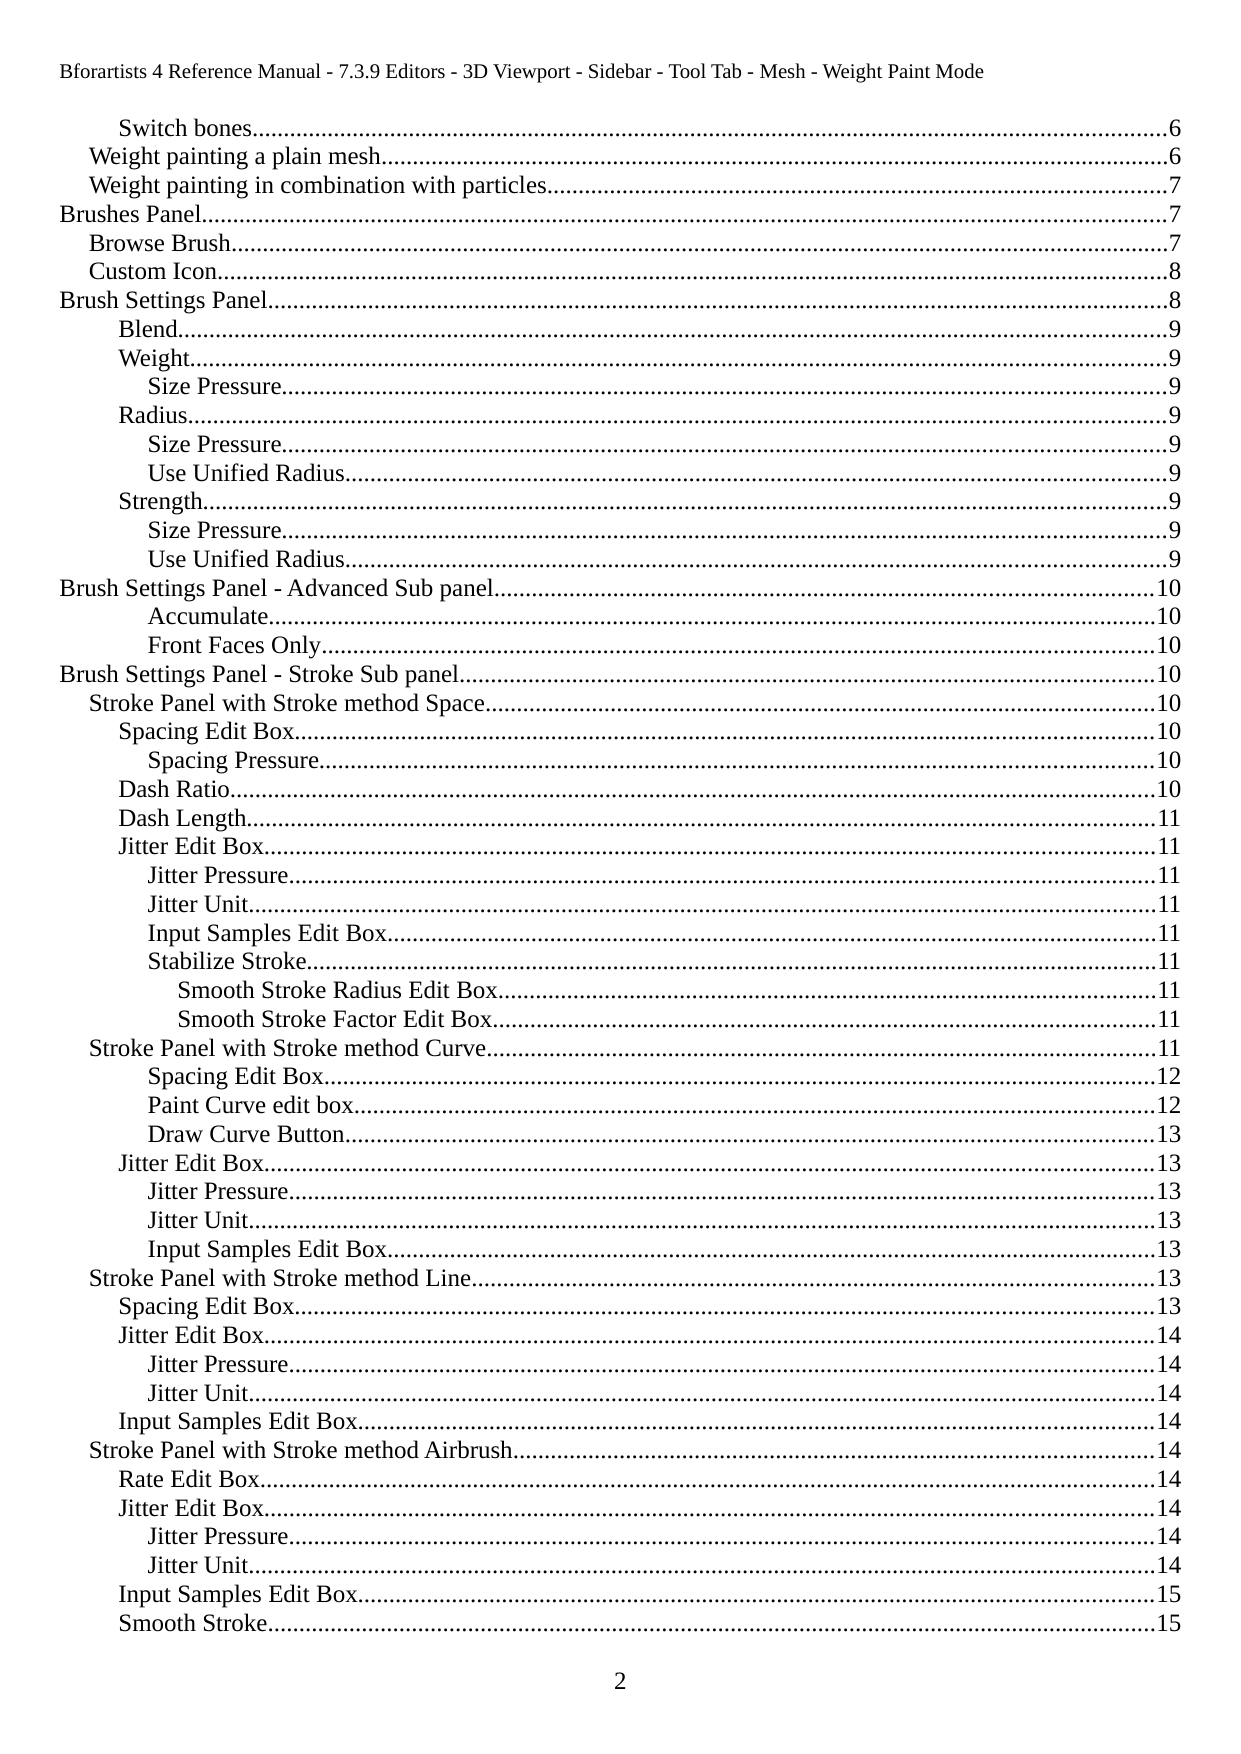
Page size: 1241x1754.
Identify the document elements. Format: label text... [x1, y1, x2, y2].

text Brush Settings Panel 8 [59, 285, 1181, 314]
text Stroke Panel with Stroke method Space 10 [88, 688, 1181, 716]
text Input Samples Edit Box 13 [147, 1234, 1181, 1263]
text Stroke Panel with Stroke method Curve 11 [88, 1033, 1181, 1061]
text Jitter Pressure 11 [147, 860, 1181, 889]
text Jitter Unit 11 [147, 889, 1181, 918]
text Jitter Unit 14 [147, 1378, 1181, 1406]
text Stroke Panel with Stroke method Line 13 [88, 1263, 1181, 1291]
text Jitter Pressure 13 [147, 1176, 1181, 1205]
text Jitter Edit Box 14 [118, 1493, 1181, 1521]
text Dash Ratio 10 [118, 774, 1181, 803]
text Rate Edit Box 14 [118, 1464, 1181, 1493]
text Jitter Edit Box 13 [118, 1148, 1181, 1176]
text Dash Length 11 [118, 803, 1181, 831]
text Strength 9 [118, 486, 1181, 515]
text Jitter Edit Box 14 [118, 1320, 1181, 1349]
text Jitter Unit 14 [147, 1550, 1181, 1579]
text Custom Icon 8 [88, 256, 1181, 285]
text Size Pressure 9 [147, 371, 1181, 400]
text Input Samples Edit Box 11 [147, 918, 1181, 946]
text Size Pressure 9 [147, 429, 1181, 458]
text Spacing Edit Box 13 [118, 1291, 1181, 1320]
text Accumulate 10 [147, 601, 1181, 630]
text Stroke Panel with Stroke method Airbrush 14 [88, 1435, 1181, 1464]
text Front Faces Only 10 [147, 630, 1181, 659]
text Weight 9 [118, 343, 1181, 371]
text Jitter Pressure 14 [147, 1349, 1181, 1378]
text Use Unified Radius 9 [147, 458, 1181, 486]
text Smooth Stroke Factor Edit Box 11 [177, 1004, 1181, 1033]
text Spacing Pressure 10 [147, 745, 1181, 774]
text Smooth Stroke 15 [118, 1608, 1181, 1636]
text Stabilize Stroke 11 [147, 946, 1181, 975]
text Jitter Edit Box 11 [118, 831, 1181, 860]
text Weight painting a plain mesh 6 [88, 141, 1181, 170]
text Brushes Panel 7 [59, 199, 1181, 228]
text Weight painting in combination with particles 7 [88, 170, 1181, 199]
text Input Samples Edit Box 15 [118, 1579, 1181, 1608]
text Spacing Edit Box 12 [147, 1061, 1181, 1090]
text Jitter Pressure 14 [147, 1521, 1181, 1550]
text Input Samples Edit Box 14 [118, 1406, 1181, 1435]
text Draw Curve Button 13 [147, 1119, 1181, 1148]
text Smooth Stroke Radius Edit Box 11 [177, 975, 1181, 1004]
text Jitter Unit 13 [147, 1205, 1181, 1234]
text Size Pressure 9 [147, 515, 1181, 544]
text Brush Settings Panel - Stroke Sub panel 10 [59, 659, 1181, 688]
text Radius 9 [118, 400, 1181, 429]
text Switch bones 6 [118, 113, 1181, 141]
text Browse Brush 7 [88, 228, 1181, 256]
text Blend 9 [118, 314, 1181, 343]
text Brush Settings Panel - Advanced Sub panel 10 [59, 573, 1181, 601]
text Paint Curve edit box 12 [147, 1090, 1181, 1119]
text Spacing Edit Box 10 [118, 716, 1181, 745]
text Use Unified Radius 9 [147, 544, 1181, 573]
